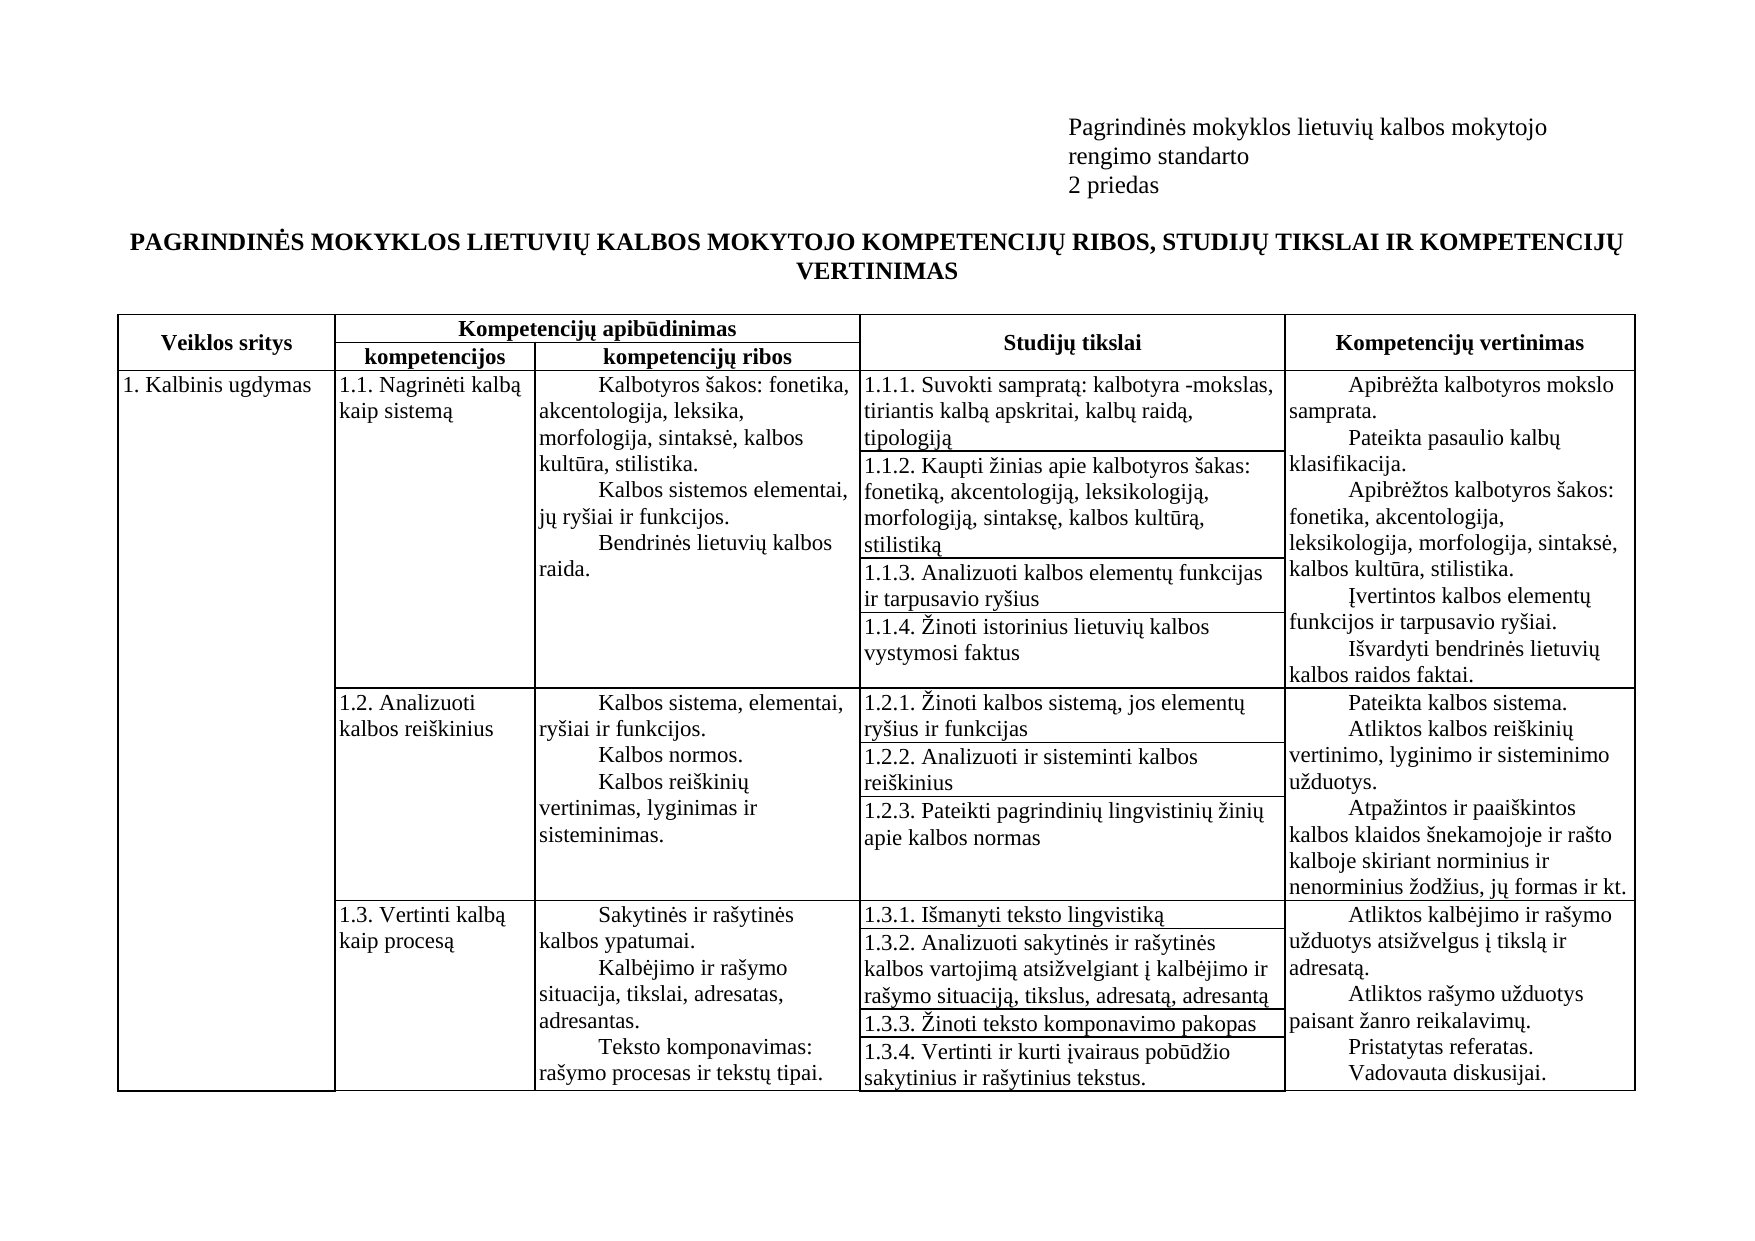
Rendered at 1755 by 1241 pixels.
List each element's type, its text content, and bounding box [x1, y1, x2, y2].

table_cell kompetencijos [336, 343, 534, 369]
table_cell 1.3.2. Analizuoti sakytinės ir rašytinės kalbos vartojimą atsižvelgiant į kalbėjimo ir rašymo situaciją, tikslus, adresatą, adresantą [861, 929, 1284, 1008]
table_cell 1.3.3. Žinoti teksto komponavimo pakopas [861, 1010, 1284, 1036]
text 2 priedas [1068, 170, 1636, 199]
table_cell 1. Kalbinis ugdymas [119, 371, 334, 1090]
table_cell kompetencijų ribos [536, 343, 859, 369]
table_cell Kalbotyros šakos: fonetika, akcentologija, leksika, morfologija, sintaksė, kalbos kultūra, stilistika. Kalbos sistemos elementai, jų ryšiai ir funkcijos. Bendrinės lietuvių kalbos raida. [536, 371, 859, 687]
text Pagrindinės mokyklos lietuvių kalbos mokytojo rengimo standarto [1068, 112, 1636, 170]
table_cell 1.2.1. Žinoti kalbos sistemą, jos elementų ryšius ir funkcijas [861, 689, 1284, 742]
table_cell 1.1.4. Žinoti istorinius lietuvių kalbos vystymosi faktus [861, 613, 1284, 687]
table_cell Pateikta kalbos sistema. Atliktos kalbos reiškinių vertinimo, lyginimo ir sisteminimo užduotys. Atpažintos ir paaiškintos kalbos klaidos šnekamojoje ir rašto kalboje skiriant norminius ir nenorminius žodžius, jų formas ir kt. [1286, 689, 1634, 900]
table_cell Atliktos kalbėjimo ir rašymo užduotys atsižvelgus į tikslą ir adresatą. Atliktos rašymo užduotys paisant žanro reikalavimų. Pristatytas referatas. Vadovauta diskusijai. [1286, 901, 1634, 1090]
table_header Studijų tikslai [861, 315, 1284, 369]
table_header Kompetencijų apibūdinimas [336, 315, 859, 342]
table_cell 1.1.1. Suvokti sampratą: kalbotyra -mokslas, tiriantis kalbą apskritai, kalbų raidą, tipologiją [861, 371, 1284, 450]
table_cell 1.1.3. Analizuoti kalbos elementų funkcijas ir tarpusavio ryšius [861, 559, 1284, 611]
table_cell 1.2. Analizuoti kalbos reiškinius [336, 689, 534, 900]
table_cell Sakytinės ir rašytinės kalbos ypatumai. Kalbėjimo ir rašymo situacija, tikslai, adresatas, adresantas. Teksto komponavimas: rašymo procesas ir tekstų tipai. [536, 901, 859, 1090]
table_header Kompetencijų vertinimas [1286, 315, 1634, 369]
table_cell Apibrėžta kalbotyros mokslo samprata. Pateikta pasaulio kalbų klasifikacija. Apibrėžtos kalbotyros šakos: fonetika, akcentologija, leksikologija, morfologija, sintaksė, kalbos kultūra, stilistika. Įvertintos kalbos elementų funkcijos ir tarpusavio ryšiai. Išvardyti bendrinės lietuvių kalbos raidos faktai. [1286, 371, 1634, 687]
table_cell 1.3.1. Išmanyti teksto lingvistiką [861, 901, 1284, 928]
table_header Veiklos sritys [119, 315, 334, 369]
table_cell Kalbos sistema, elementai, ryšiai ir funkcijos. Kalbos normos. Kalbos reiškinių vertinimas, lyginimas ir sisteminimas. [536, 689, 859, 900]
table_cell 1.1.2. Kaupti žinias apie kalbotyros šakas: fonetiką, akcentologiją, leksikologiją, morfologiją, sintaksę, kalbos kultūrą, stilistiką [861, 452, 1284, 557]
table_cell 1.3.4. Vertinti ir kurti įvairaus pobūdžio sakytinius ir rašytinius tekstus. [861, 1038, 1284, 1090]
table_cell 1.2.3. Pateikti pagrindinių lingvistinių žinių apie kalbos normas [861, 797, 1284, 900]
text PAGRINDINĖS MOKYKLOS LIETUVIŲ KALBOS MOKYTOJO KOMPETENCIJŲ RIBOS, STUDIJŲ TIKSLAI IR KOMPETENCIJŲ VERTINIMAS [118, 227, 1636, 285]
table_cell 1.2.2. Analizuoti ir sisteminti kalbos reiškinius [861, 743, 1284, 796]
table_cell 1.3. Vertinti kalbą kaip procesą [336, 901, 534, 1090]
table_cell 1.1. Nagrinėti kalbą kaip sistemą [336, 371, 534, 687]
